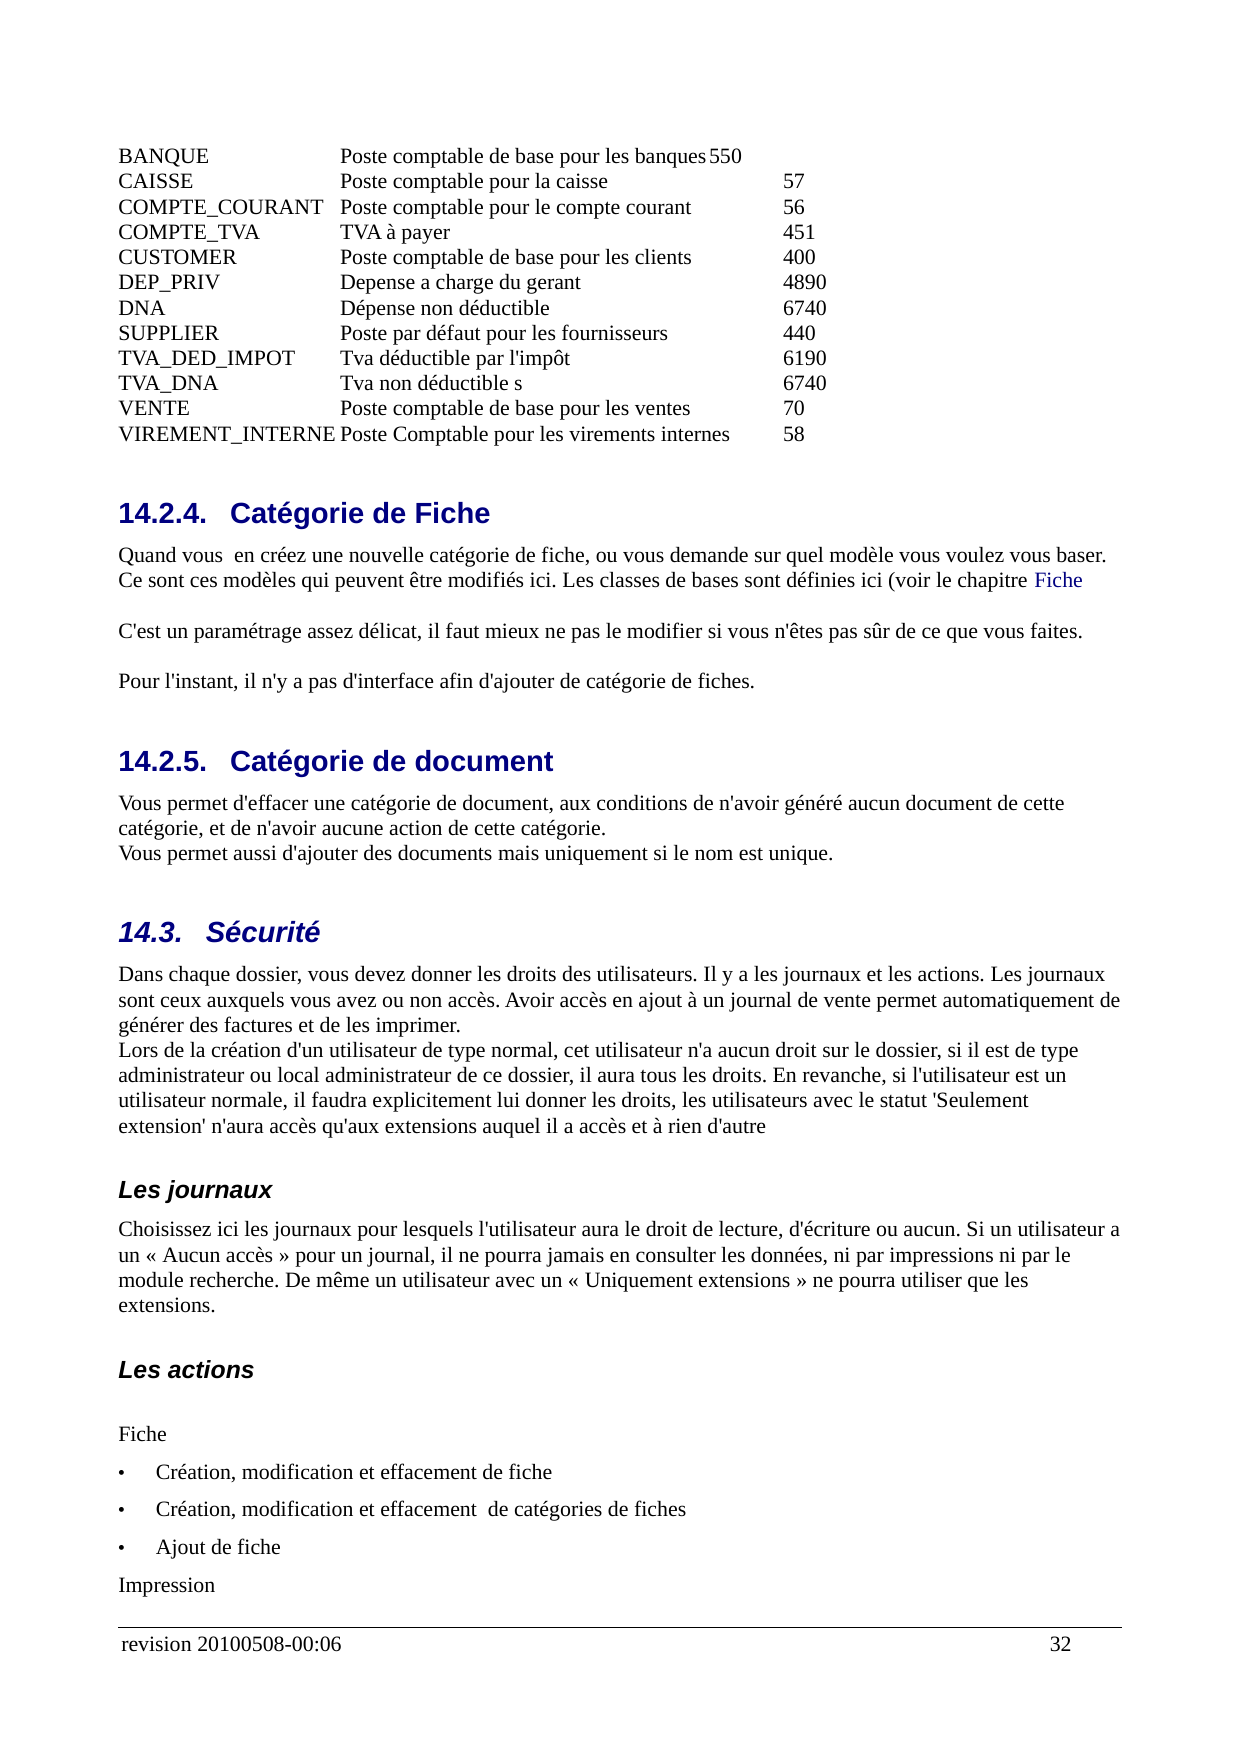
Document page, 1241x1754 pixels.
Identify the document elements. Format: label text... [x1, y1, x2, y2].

text CUSTOMER Poste comptable de base pour les clients 400 [118, 244, 1122, 269]
text VIREMENT_INTERNE Poste Comptable pour les virements internes 58 [118, 421, 1122, 446]
text Quand vous en créez une nouvelle catégorie de fiche, ou vous demande sur quel modèle vous voulez vous baser. Ce sont ces modèles qui peuvent être modifiés ici. Les classes de bases sont définies ici (voir le chapitre Fiche [118, 542, 1122, 592]
subtitle Les journaux [118, 1175, 1122, 1204]
text SUPPLIER Poste par défaut pour les fournisseurs 440 [118, 320, 1122, 345]
text DEP_PRIV Depense a charge du gerant 4890 [118, 269, 1122, 294]
text TVA_DED_IMPOT Tva déductible par l'impôt 6190 [118, 345, 1122, 370]
subtitle Les actions [118, 1355, 1122, 1383]
text Dans chaque dossier, vous devez donner les droits des utilisateurs. Il y a les journaux et les actions. Les journaux sont ceux auxquels vous avez ou non accès. Avoir accès en ajout à un journal de vente permet automatiquement de générer des factures et de les imprimer. [118, 961, 1122, 1037]
text Lors de la création d'un utilisateur de type normal, cet utilisateur n'a aucun droit sur le dossier, si il est de type administrateur ou local administrateur de ce dossier, il aura tous les droits. En revanche, si l'utilisateur est un utilisateur normale, il faudra explicitement lui donner les droits, les utilisateurs avec le statut 'Seulement extension' n'aura accès qu'aux extensions auquel il a accès et à rien d'autre [118, 1037, 1122, 1138]
text Impression [118, 1572, 1122, 1597]
text VENTE Poste comptable de base pour les ventes 70 [118, 395, 1122, 421]
subtitle Catégorie de Fiche [118, 496, 1122, 529]
subtitle Catégorie de document [118, 743, 1122, 777]
text DNA Dépense non déductible 6740 [118, 294, 1122, 320]
list Ajout de fiche [118, 1534, 1122, 1559]
text COMPTE_TVA TVA à payer 451 [118, 219, 1122, 244]
text Vous permet aussi d'ajouter des documents mais uniquement si le nom est unique. [118, 840, 1122, 865]
text Vous permet d'effacer une catégorie de document, aux conditions de n'avoir généré aucun document de cette catégorie, et de n'avoir aucune action de cette catégorie. [118, 789, 1122, 840]
text Pour l'instant, il n'y a pas d'interface afin d'ajouter de catégorie de fiches. [118, 668, 1122, 693]
text TVA_DNA Tva non déductible s 6740 [118, 370, 1122, 395]
text CAISSE Poste comptable pour la caisse 57 [118, 168, 1122, 194]
list Création, modification et effacement de catégories de fiches [118, 1496, 1122, 1522]
text BANQUE Poste comptable de base pour les banques 550 [118, 143, 1122, 168]
subtitle Sécurité [118, 915, 1122, 949]
text Fiche [118, 1421, 1122, 1446]
text C'est un paramétrage assez délicat, il faut mieux ne pas le modifier si vous n'êtes pas sûr de ce que vous faites. [118, 618, 1122, 643]
text COMPTE_COURANT Poste comptable pour le compte courant 56 [118, 194, 1122, 219]
list Création, modification et effacement de fiche [118, 1459, 1122, 1484]
text Choisissez ici les journaux pour lesquels l'utilisateur aura le droit de lecture, d'écriture ou aucun. Si un utilisateur a un « Aucun accès » pour un journal, il ne pourra jamais en consulter les données, ni par impressions ni par le module recherche. De même un utilisateur avec un « Uniquement extensions » ne pourra utiliser que les extensions. [118, 1216, 1122, 1317]
